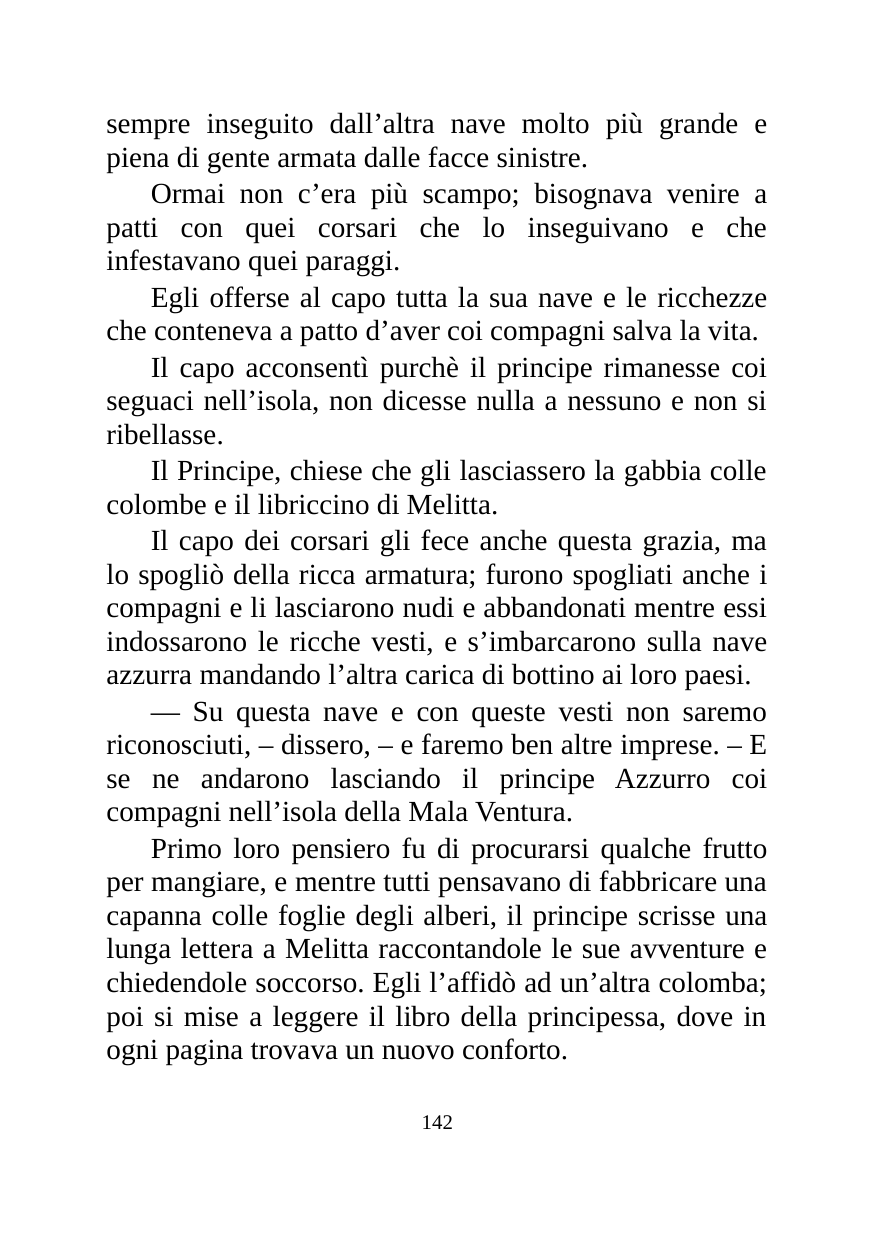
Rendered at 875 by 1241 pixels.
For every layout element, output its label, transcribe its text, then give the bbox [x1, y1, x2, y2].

text Ormai non c’era più scampo; bisognava venire a patti con quei corsari che lo inseguivano e che infestavano quei paraggi. [106, 176, 768, 277]
text — Su questa nave e con queste vesti non saremo riconosciuti, – dissero, – e faremo ben altre imprese. – E se ne andarono lasciando il principe Azzurro coi compagni nell’isola della Mala Ventura. [106, 694, 768, 828]
text Primo loro pensiero fu di procurarsi qualche frutto per mangiare, e mentre tutti pensavano di fabbricare una capanna colle foglie degli alberi, il principe scrisse una lunga lettera a Melitta raccontandole le sue avventure e chiedendole soccorso. Egli l’affidò ad un’altra colomba; poi si mise a leggere il libro della principessa, dove in ogni pagina trovava un nuovo conforto. [106, 831, 768, 1066]
text Il capo dei corsari gli fece anche questa grazia, ma lo spogliò della ricca armatura; furono spogliati anche i compagni e li lasciarono nudi e abbandonati mentre essi indossarono le ricche vesti, e s’imbarcarono sulla nave azzurra mandando l’altra carica di bottino ai loro paesi. [106, 523, 768, 691]
text sempre inseguito dall’altra nave molto più grande e piena di gente armata dalle facce sinistre. [106, 106, 768, 173]
text Egli offerse al capo tutta la sua nave e le ricchezze che conteneva a patto d’aver coi compagni salva la vita. [106, 280, 768, 347]
text Il Principe, chiese che gli lasciassero la gabbia colle colombe e il libriccino di Melitta. [106, 453, 768, 520]
text Il capo acconsentì purchè il principe rimanesse coi seguaci nell’isola, non dicesse nulla a nessuno e non si ribellasse. [106, 350, 768, 450]
